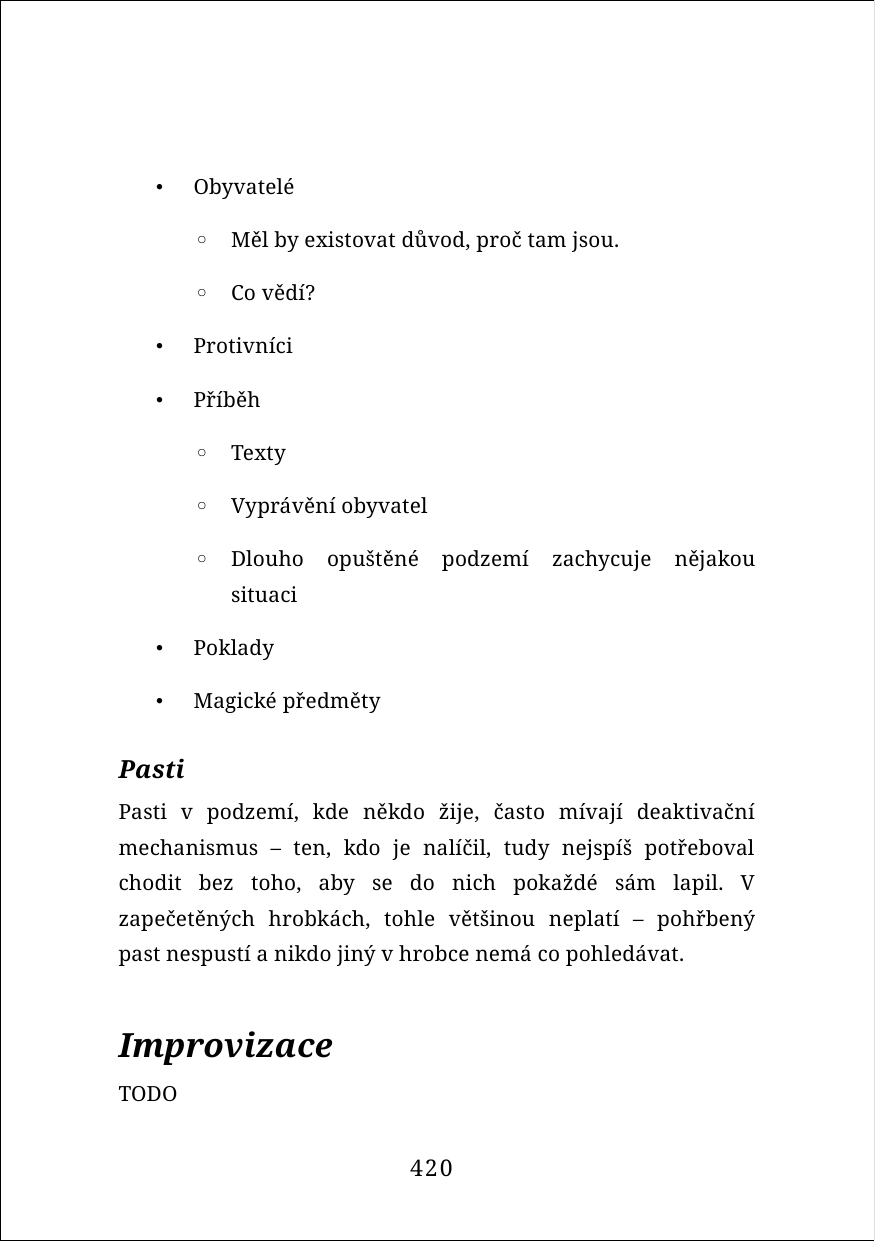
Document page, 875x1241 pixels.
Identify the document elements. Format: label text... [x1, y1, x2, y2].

list Obyvatelé [156, 172, 756, 200]
subtitle Pasti [118, 751, 756, 785]
list Vyprávění obyvatel [193, 491, 756, 519]
list Měl by existovat důvod, proč tam jsou. [193, 225, 756, 253]
list Co vědí? [193, 278, 756, 307]
text Pasti v podzemí, kde někdo žije, často mívají deaktivační mechanismus – ten, kdo je nalíčil, tudy nejspíš potřeboval chodit bez toho, aby se do nich pokaždé sám lapil. V zapečetěných hrobkách, tohle většinou neplatí – pohřbený past nespustí a nikdo jiný v hrobce nemá co pohledávat. [118, 797, 756, 968]
list Magické předměty [156, 686, 756, 715]
list Poklady [156, 633, 756, 662]
text TODO [118, 1079, 756, 1108]
list Texty [193, 438, 756, 466]
list Příběh [156, 385, 756, 413]
list Dlouho opuštěné podzemí zachycuje nějakou situaci [193, 544, 756, 608]
list Protivníci [156, 331, 756, 360]
subtitle Improvizace [118, 1022, 756, 1067]
